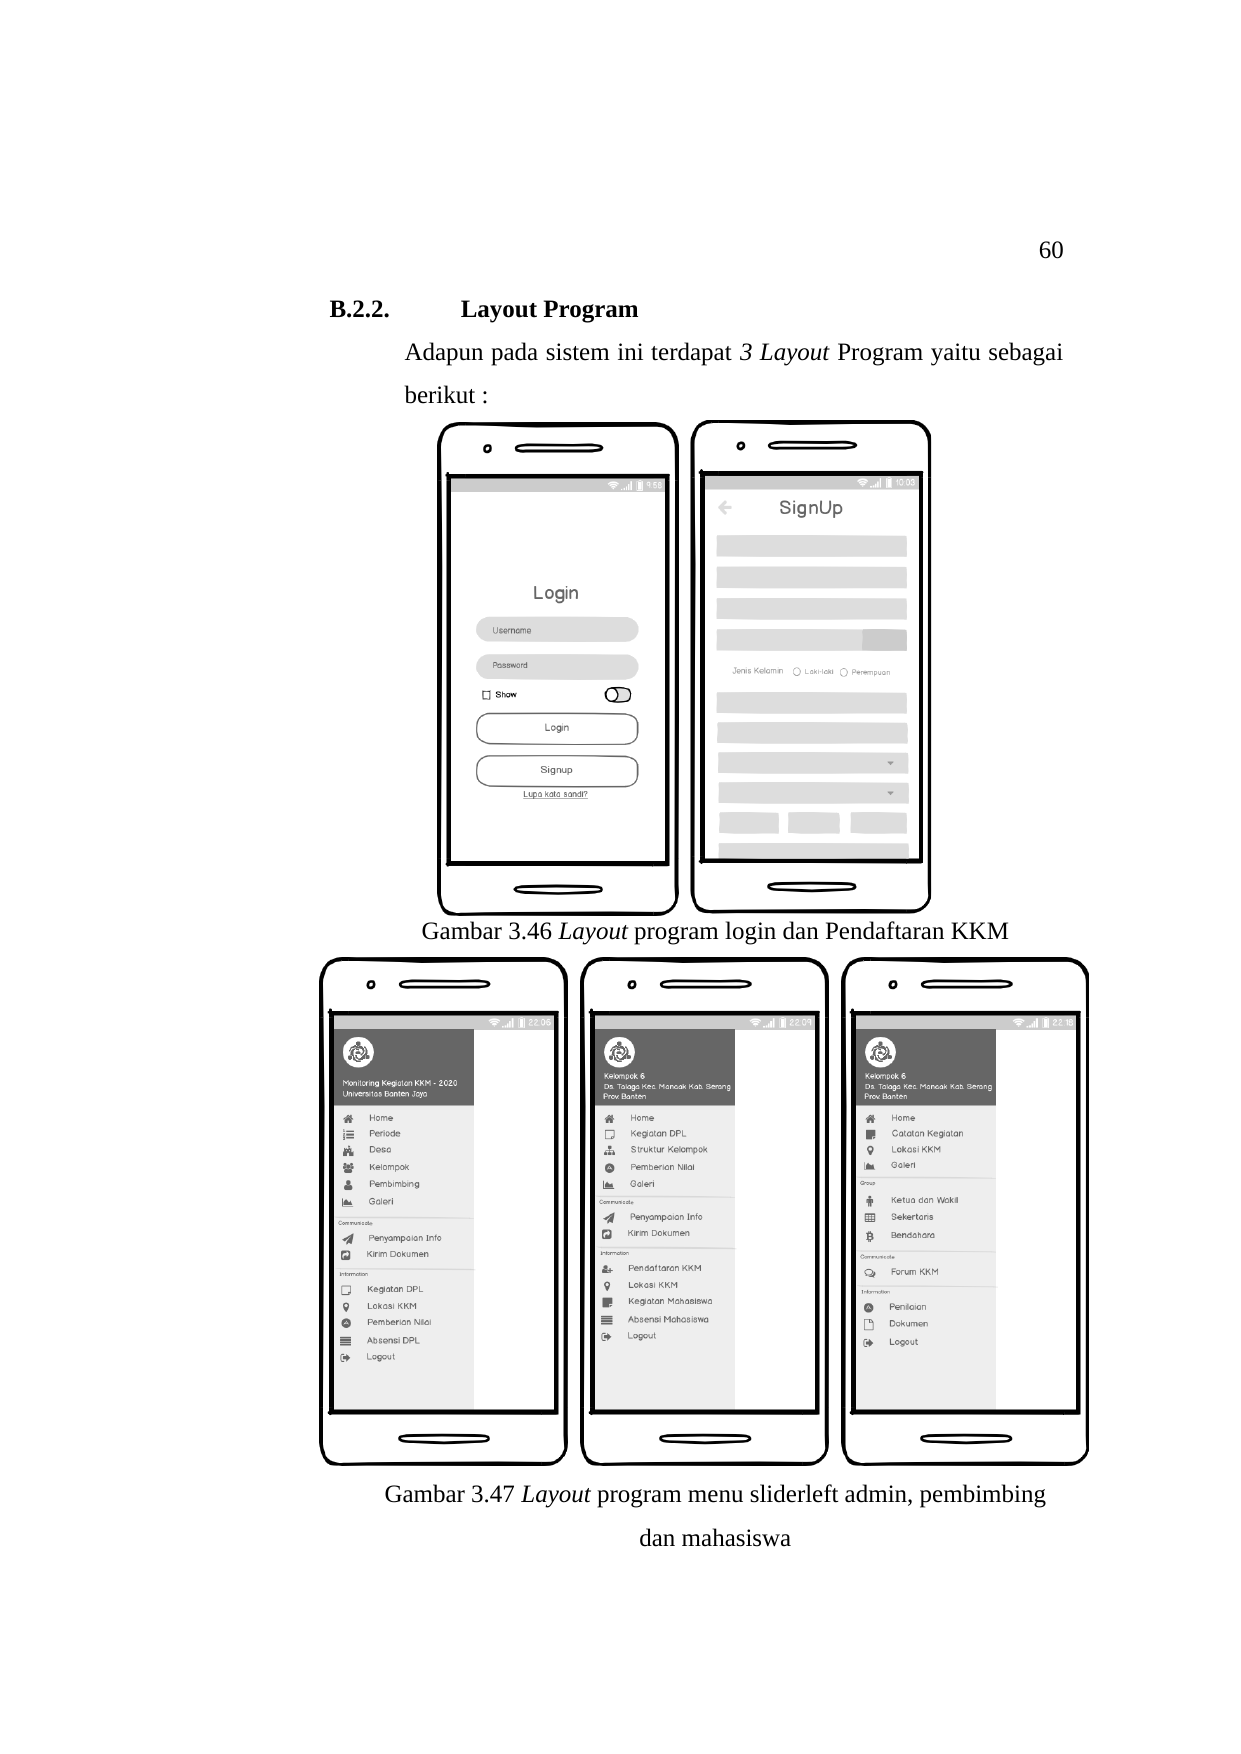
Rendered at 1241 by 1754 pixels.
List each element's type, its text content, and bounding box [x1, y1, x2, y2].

text Gambar 3.47 Layout program menu sliderleft admin, pembimbing dan mahasiswa [367, 1466, 1063, 1551]
list Layout Program [329, 294, 1063, 322]
picture [436, 420, 932, 916]
text Gambar 3.46 Layout program login dan Pendaftaran KKM [367, 916, 1063, 944]
text Adapun pada sistem ini terdapat 3 Layout Program yaitu sebagai berikut : [404, 337, 1063, 409]
picture [318, 957, 1089, 1466]
